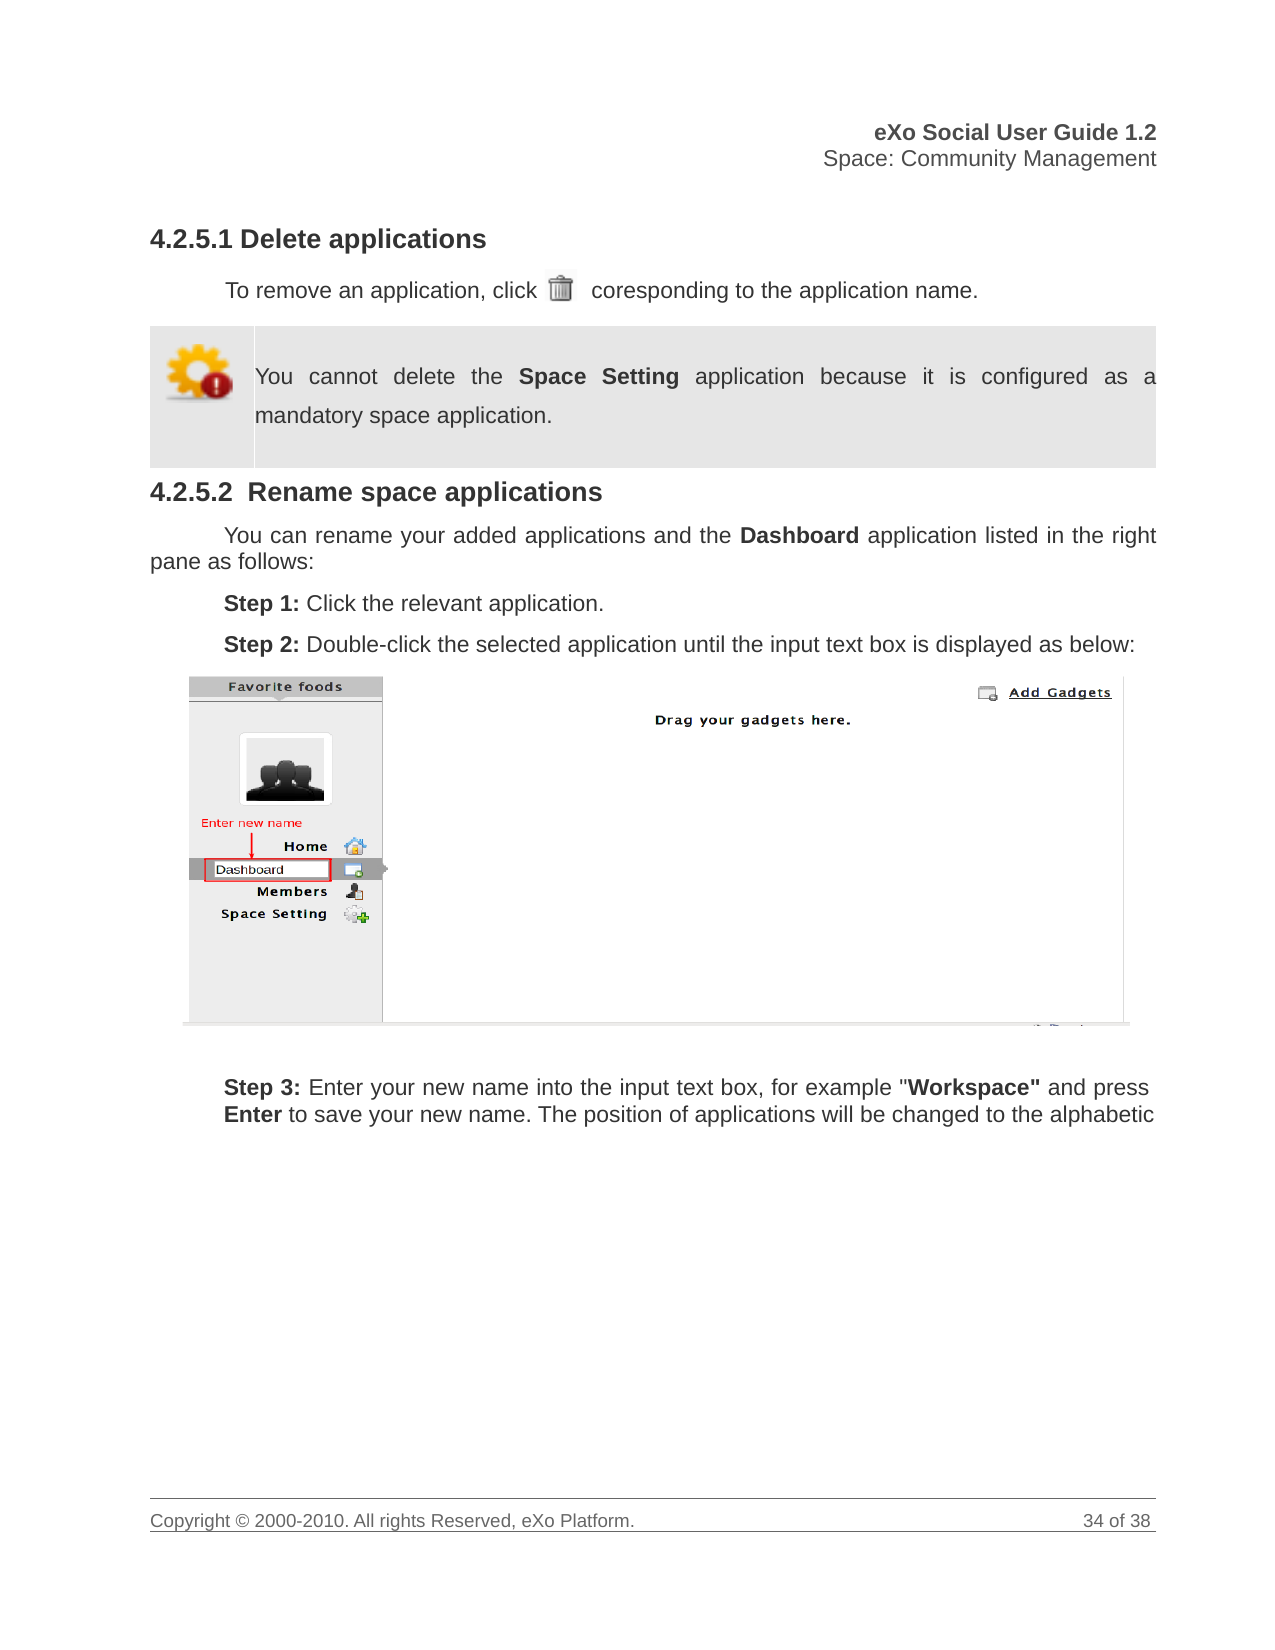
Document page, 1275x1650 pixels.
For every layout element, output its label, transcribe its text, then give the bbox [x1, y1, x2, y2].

text Step 3: Enter your new name into the input text box, for example "Workspace" and press Enter to save your new name. The position of applications will be changed to the alphabetic [150, 1074, 1156, 1127]
subtitle Delete applications [150, 223, 1156, 255]
picture [182, 671, 1130, 1026]
subtitle Rename space applications [150, 476, 1156, 507]
picture [165, 344, 233, 403]
table_header You cannot delete the Space Setting application because it is configured as a mandatory space application. [255, 326, 1156, 468]
text Step 2: Double-click the selected application until the input text box is displayed as below: [150, 631, 1156, 657]
picture [544, 269, 578, 306]
table_header [150, 326, 254, 344]
table_header [150, 345, 254, 468]
list To remove an application, click coresponding to the application name. [187, 262, 1156, 313]
text Step 1: Click the relevant application. [150, 590, 1156, 616]
text You can rename your added applications and the Dashboard application listed in the right pane as follows: [150, 522, 1156, 575]
